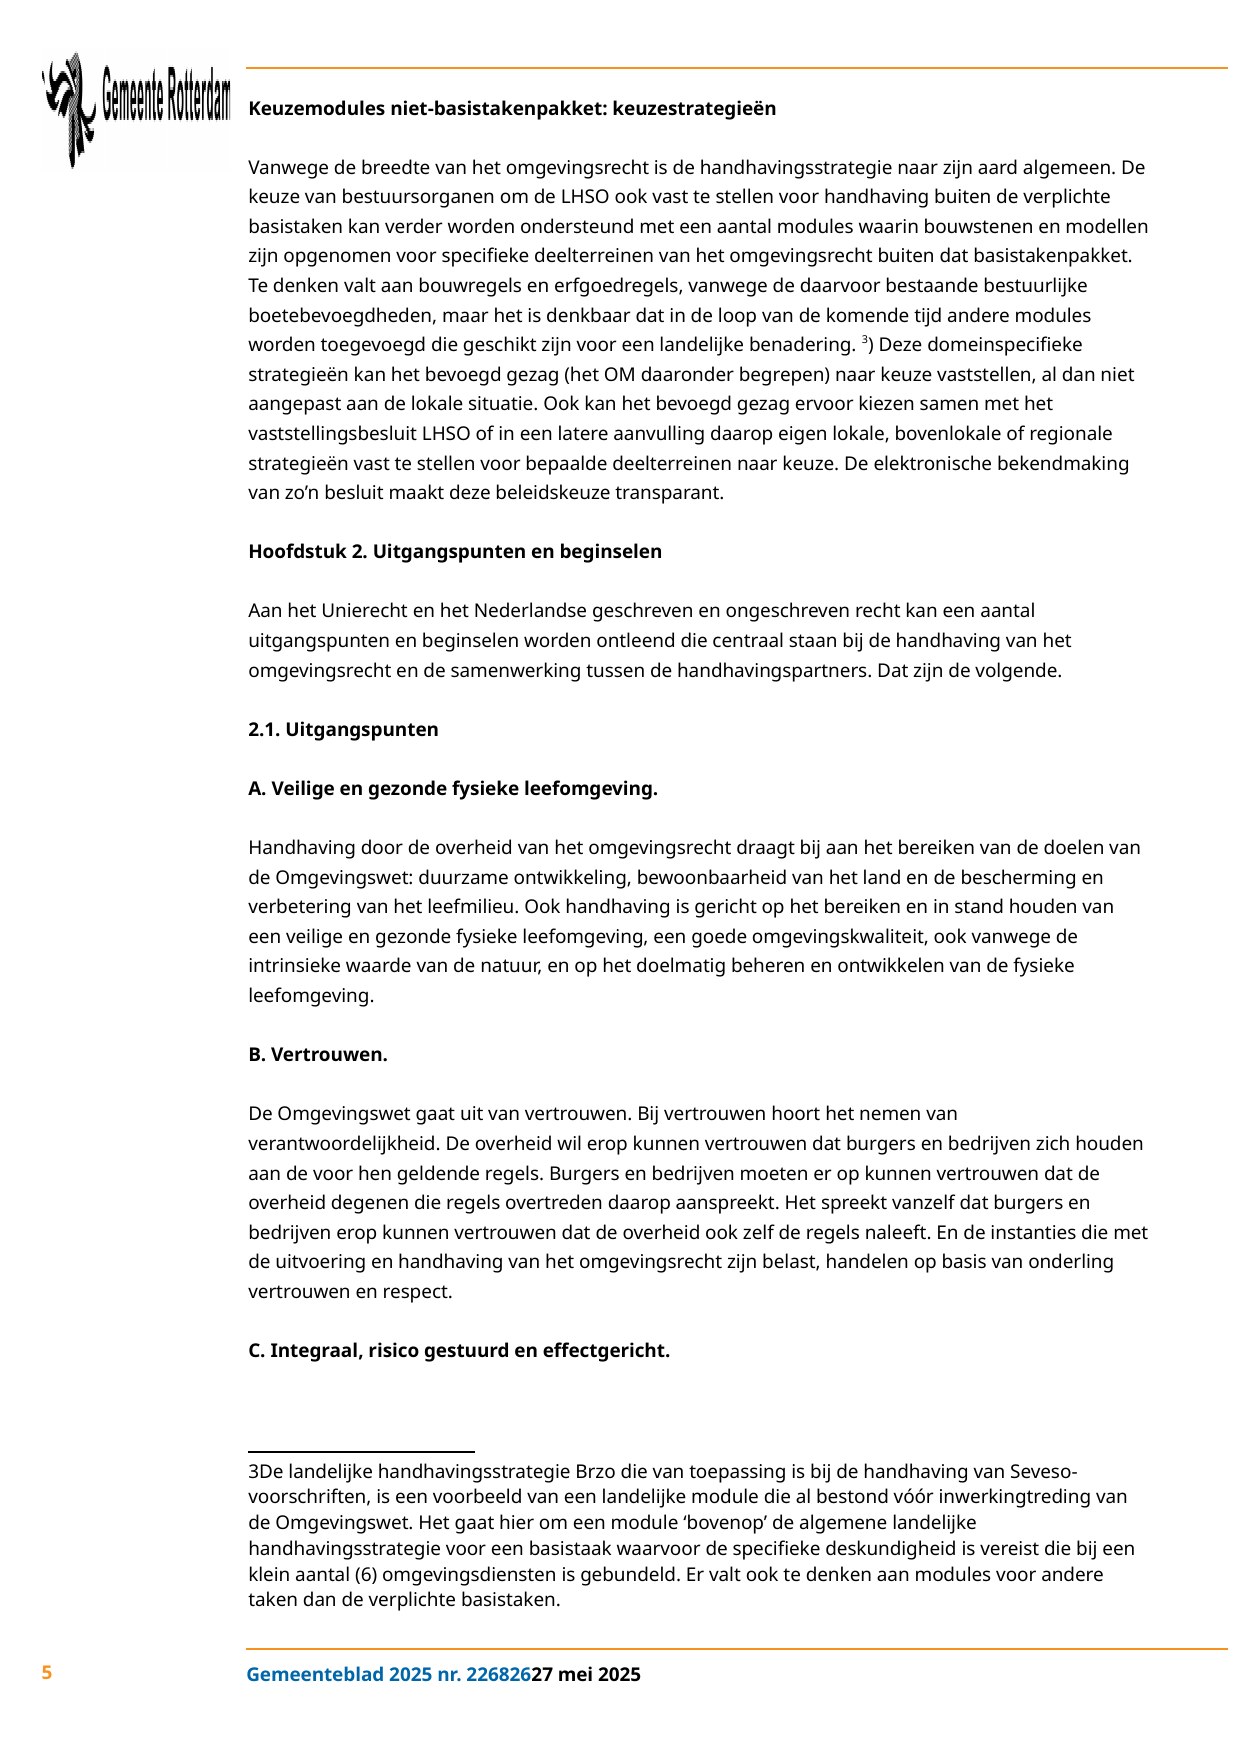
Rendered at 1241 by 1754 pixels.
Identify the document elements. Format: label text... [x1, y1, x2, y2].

text De landelijke handhavingsstrategie Brzo die van toepassing is bij de handhaving van Seveso-voorschriften, is een voorbeeld van een landelijke module die al bestond vóór inwerkingtreding van de Omgevingswet. Het gaat hier om een module ‘bovenop’ de algemene landelijke handhavingsstrategie voor een basistaak waarvoor de specifieke deskundigheid is vereist die bij een klein aantal (6) omgevingsdiensten is gebundeld. Er valt ook te denken aan modules voor andere taken dan de verplichte basistaken. [248, 1458, 1152, 1612]
text B. Vertrouwen. [248, 1041, 1152, 1067]
text 2.1. Uitgangspunten [248, 716, 1152, 742]
text Handhaving door de overheid van het omgevingsrecht draagt bij aan het bereiken van de doelen van de Omgevingswet: duurzame ontwikkeling, bewoonbaarheid van het land en de bescherming en verbetering van het leefmilieu. Ook handhaving is gericht op het bereiken en in stand houden van een veilige en gezonde fysieke leefomgeving, een goede omgevingskwaliteit, ook vanwege de intrinsieke waarde van de natuur, en op het doelmatig beheren en ontwikkelen van de fysieke leefomgeving. [248, 834, 1152, 1008]
text Vanwege de breedte van het omgevingsrecht is de handhavingsstrategie naar zijn aard algemeen. De keuze van bestuursorganen om de LHSO ook vast te stellen voor handhaving buiten de verplichte basistaken kan verder worden ondersteund met een aantal modules waarin bouwstenen en modellen zijn opgenomen voor specifieke deelterreinen van het omgevingsrecht buiten dat basistakenpakket. Te denken valt aan bouwregels en erfgoedregels, vanwege de daarvoor bestaande bestuurlijke boetebevoegdheden, maar het is denkbaar dat in de loop van de komende tijd andere modules worden toegevoegd die geschikt zijn voor een landelijke benadering. ) Deze domeinspecifieke strategieën kan het bevoegd gezag (het OM daaronder begrepen) naar keuze vaststellen, al dan niet aangepast aan de lokale situatie. Ook kan het bevoegd gezag ervoor kiezen samen met het vaststellingsbesluit LHSO of in een latere aanvulling daarop eigen lokale, bovenlokale of regionale strategieën vast te stellen voor bepaalde deelterreinen naar keuze. De elektronische bekendmaking van zo’n besluit maakt deze beleidskeuze transparant. [248, 154, 1152, 505]
picture [41, 47, 231, 172]
text De Omgevingswet gaat uit van vertrouwen. Bij vertrouwen hoort het nemen van verantwoordelijkheid. De overheid wil erop kunnen vertrouwen dat burgers en bedrijven zich houden aan de voor hen geldende regels. Burgers en bedrijven moeten er op kunnen vertrouwen dat de overheid degenen die regels overtreden daarop aanspreekt. Het spreekt vanzelf dat burgers en bedrijven erop kunnen vertrouwen dat de overheid ook zelf de regels naleeft. En de instanties die met de uitvoering en handhaving van het omgevingsrecht zijn belast, handelen op basis van onderling vertrouwen en respect. [248, 1101, 1152, 1304]
text Hoofdstuk 2. Uitgangspunten en beginselen [248, 538, 1152, 564]
text C. Integraal, risico gestuurd en effectgericht. [248, 1337, 1152, 1363]
text Aan het Unierecht en het Nederlandse geschreven en ongeschreven recht kan een aantal uitgangspunten en beginselen worden ontleend die centraal staan bij de handhaving van het omgevingsrecht en de samenwerking tussen de handhavingspartners. Dat zijn de volgende. [248, 598, 1152, 683]
text Keuzemodules niet-basistakenpakket: keuzestrategieën [248, 95, 1152, 121]
text A. Veilige en gezonde fysieke leefomgeving. [248, 775, 1152, 801]
